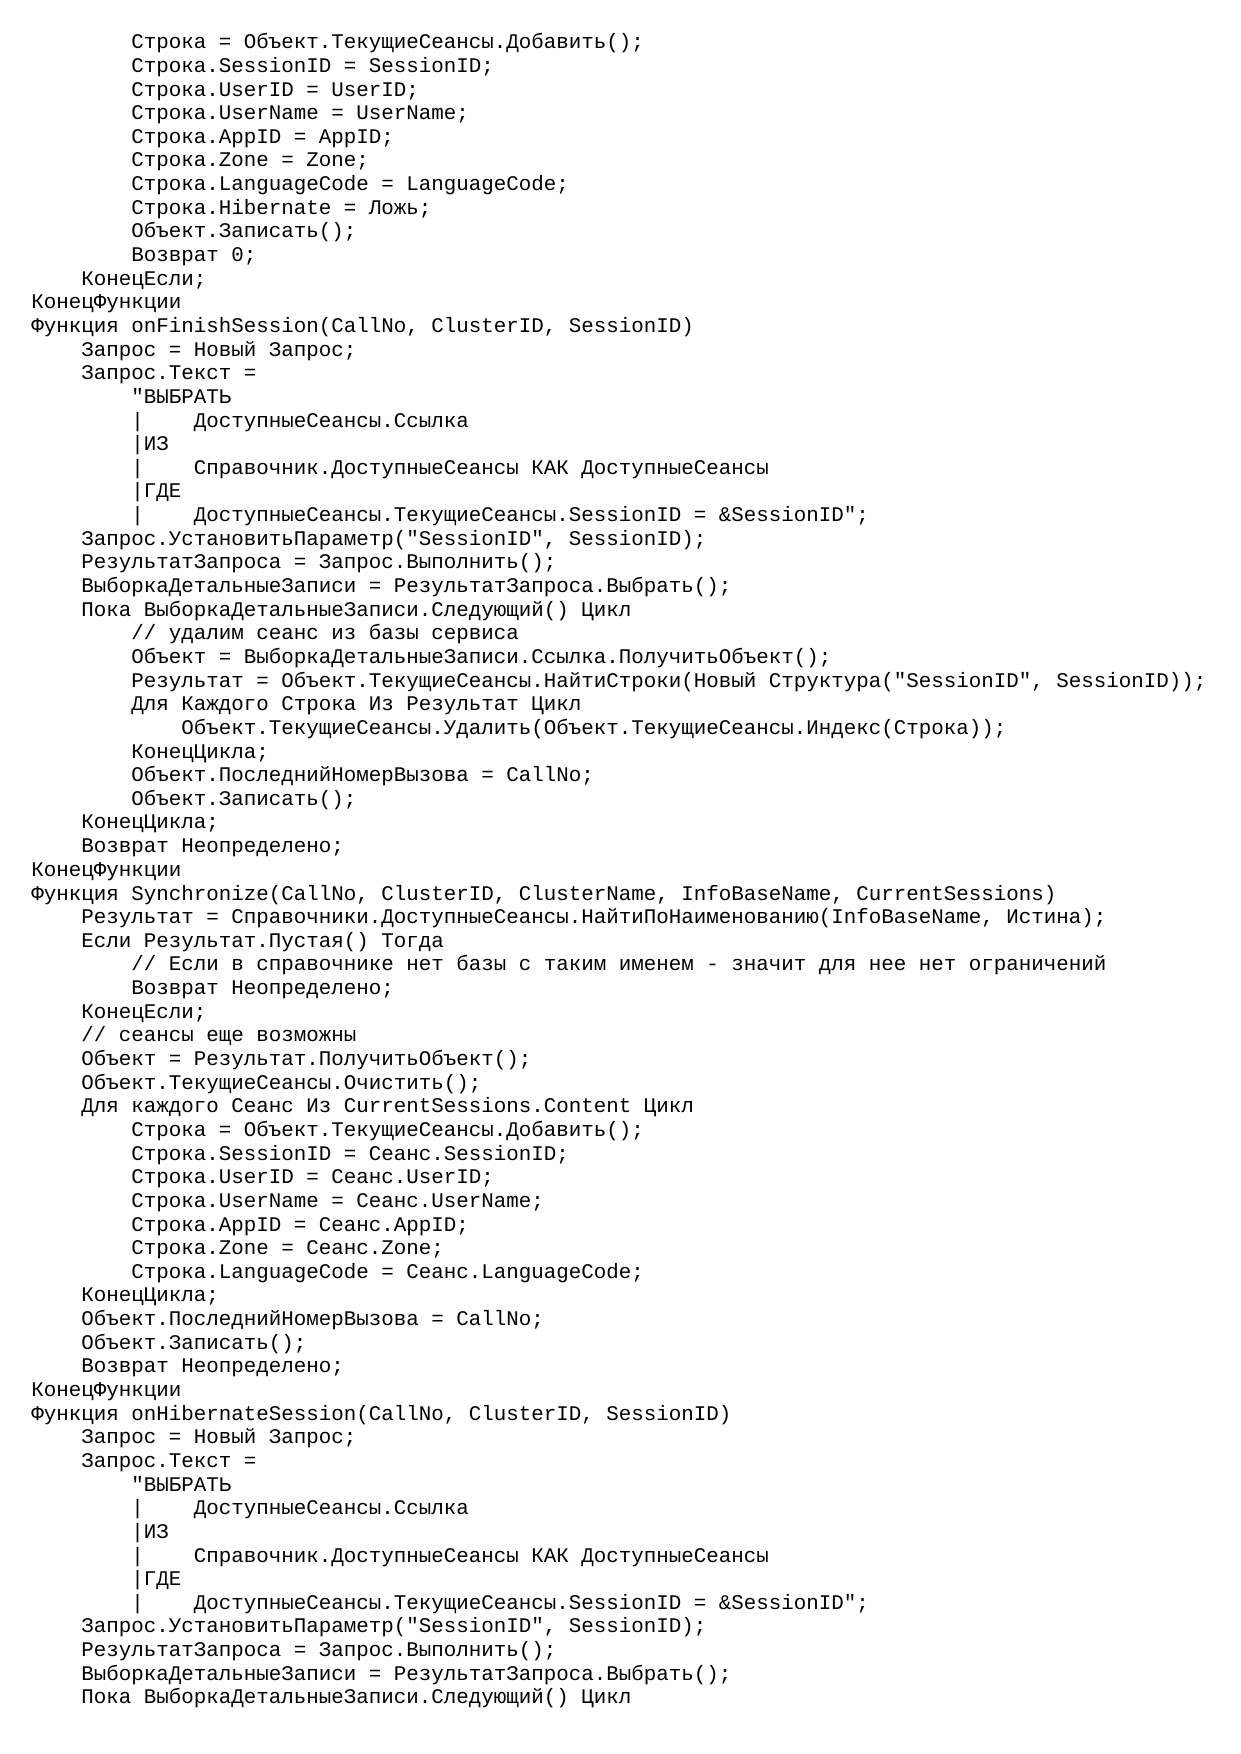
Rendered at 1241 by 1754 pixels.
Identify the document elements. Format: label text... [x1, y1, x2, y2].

text Возврат Неопределено; [31, 977, 1212, 1001]
text | Справочник.ДоступныеСеансы КАК ДоступныеСеансы [31, 1544, 1212, 1568]
text Результат = Объект.ТекущиеСеансы.НайтиСтроки(Новый Структура("SessionID", SessionID)); [31, 670, 1212, 693]
text Объект.Записать(); [31, 1332, 1212, 1355]
text ВыборкаДетальныеЗаписи = РезультатЗапроса.Выбрать(); [31, 575, 1212, 599]
text Строка = Объект.ТекущиеСеансы.Добавить(); [31, 1119, 1212, 1143]
text Запрос = Новый Запрос; [31, 1426, 1212, 1450]
text Объект.Записать(); [31, 220, 1212, 244]
text Для Каждого Строка Из Результат Цикл [31, 693, 1212, 717]
text Строка.AppID = AppID; [31, 126, 1212, 149]
text Запрос = Новый Запрос; [31, 339, 1212, 362]
text Для каждого Сеанс Из CurrentSessions.Content Цикл [31, 1095, 1212, 1119]
text // удалим сеанс из базы сервиса [31, 622, 1212, 646]
text Возврат 0; [31, 244, 1212, 268]
text Объект.ПоследнийНомерВызова = CallNo; [31, 764, 1212, 788]
text Функция onFinishSession(CallNo, ClusterID, SessionID) [31, 315, 1212, 339]
text КонецЦикла; [31, 1284, 1212, 1308]
text КонецЕсли; [31, 268, 1212, 291]
text Объект.Записать(); [31, 788, 1212, 812]
text |ГДЕ [31, 1568, 1212, 1592]
text // сеансы еще возможны [31, 1024, 1212, 1048]
text Запрос.УстановитьПараметр("SessionID", SessionID); [31, 1616, 1212, 1639]
text |ИЗ [31, 1521, 1212, 1544]
text Возврат Неопределено; [31, 835, 1212, 859]
text Объект.ПоследнийНомерВызова = CallNo; [31, 1308, 1212, 1332]
text Строка.AppID = Сеанс.AppID; [31, 1213, 1212, 1237]
text Результат = Справочники.ДоступныеСеансы.НайтиПоНаименованию(InfoBaseName, Истина); [31, 906, 1212, 930]
text Объект = ВыборкаДетальныеЗаписи.Ссылка.ПолучитьОбъект(); [31, 646, 1212, 670]
text КонецФункции [31, 859, 1212, 882]
text Запрос.Текст = [31, 1450, 1212, 1474]
text Строка.UserName = Сеанс.UserName; [31, 1190, 1212, 1213]
text КонецЦикла; [31, 741, 1212, 764]
text "ВЫБРАТЬ [31, 1474, 1212, 1497]
text Объект.ТекущиеСеансы.Очистить(); [31, 1072, 1212, 1095]
text Строка = Объект.ТекущиеСеансы.Добавить(); [31, 31, 1212, 55]
text РезультатЗапроса = Запрос.Выполнить(); [31, 1639, 1212, 1663]
text Строка.SessionID = Сеанс.SessionID; [31, 1143, 1212, 1166]
text | ДоступныеСеансы.ТекущиеСеансы.SessionID = &SessionID"; [31, 504, 1212, 528]
text Запрос.Текст = [31, 362, 1212, 386]
text Строка.Zone = Сеанс.Zone; [31, 1237, 1212, 1261]
text "ВЫБРАТЬ [31, 386, 1212, 409]
text Строка.Zone = Zone; [31, 149, 1212, 173]
text Запрос.УстановитьПараметр("SessionID", SessionID); [31, 528, 1212, 551]
text КонецЦикла; [31, 812, 1212, 835]
text Если Результат.Пустая() Тогда [31, 930, 1212, 953]
text ВыборкаДетальныеЗаписи = РезультатЗапроса.Выбрать(); [31, 1663, 1212, 1686]
text КонецФункции [31, 1379, 1212, 1403]
text Строка.SessionID = SessionID; [31, 55, 1212, 78]
text Строка.Hibernate = Ложь; [31, 197, 1212, 220]
text Пока ВыборкаДетальныеЗаписи.Следующий() Цикл [31, 1686, 1212, 1710]
text Строка.UserID = Сеанс.UserID; [31, 1166, 1212, 1190]
text | Справочник.ДоступныеСеансы КАК ДоступныеСеансы [31, 457, 1212, 481]
text |ИЗ [31, 433, 1212, 457]
text |ГДЕ [31, 481, 1212, 504]
text | ДоступныеСеансы.Ссылка [31, 1497, 1212, 1521]
text Возврат Неопределено; [31, 1355, 1212, 1379]
text Функция Synchronize(CallNo, ClusterID, ClusterName, InfoBaseName, CurrentSessions) [31, 882, 1212, 906]
text Объект.ТекущиеСеансы.Удалить(Объект.ТекущиеСеансы.Индекс(Строка)); [31, 717, 1212, 741]
text Объект = Результат.ПолучитьОбъект(); [31, 1048, 1212, 1072]
text КонецФункции [31, 291, 1212, 315]
text Строка.UserID = UserID; [31, 78, 1212, 102]
text | ДоступныеСеансы.Ссылка [31, 409, 1212, 433]
text Строка.LanguageCode = Сеанс.LanguageCode; [31, 1261, 1212, 1284]
text Строка.LanguageCode = LanguageCode; [31, 173, 1212, 197]
text КонецЕсли; [31, 1001, 1212, 1024]
text Пока ВыборкаДетальныеЗаписи.Следующий() Цикл [31, 599, 1212, 622]
text Функция onHibernateSession(CallNo, ClusterID, SessionID) [31, 1403, 1212, 1426]
text РезультатЗапроса = Запрос.Выполнить(); [31, 551, 1212, 575]
text // Если в справочнике нет базы с таким именем - значит для нее нет ограничений [31, 953, 1212, 977]
text Строка.UserName = UserName; [31, 102, 1212, 126]
text | ДоступныеСеансы.ТекущиеСеансы.SessionID = &SessionID"; [31, 1592, 1212, 1616]
